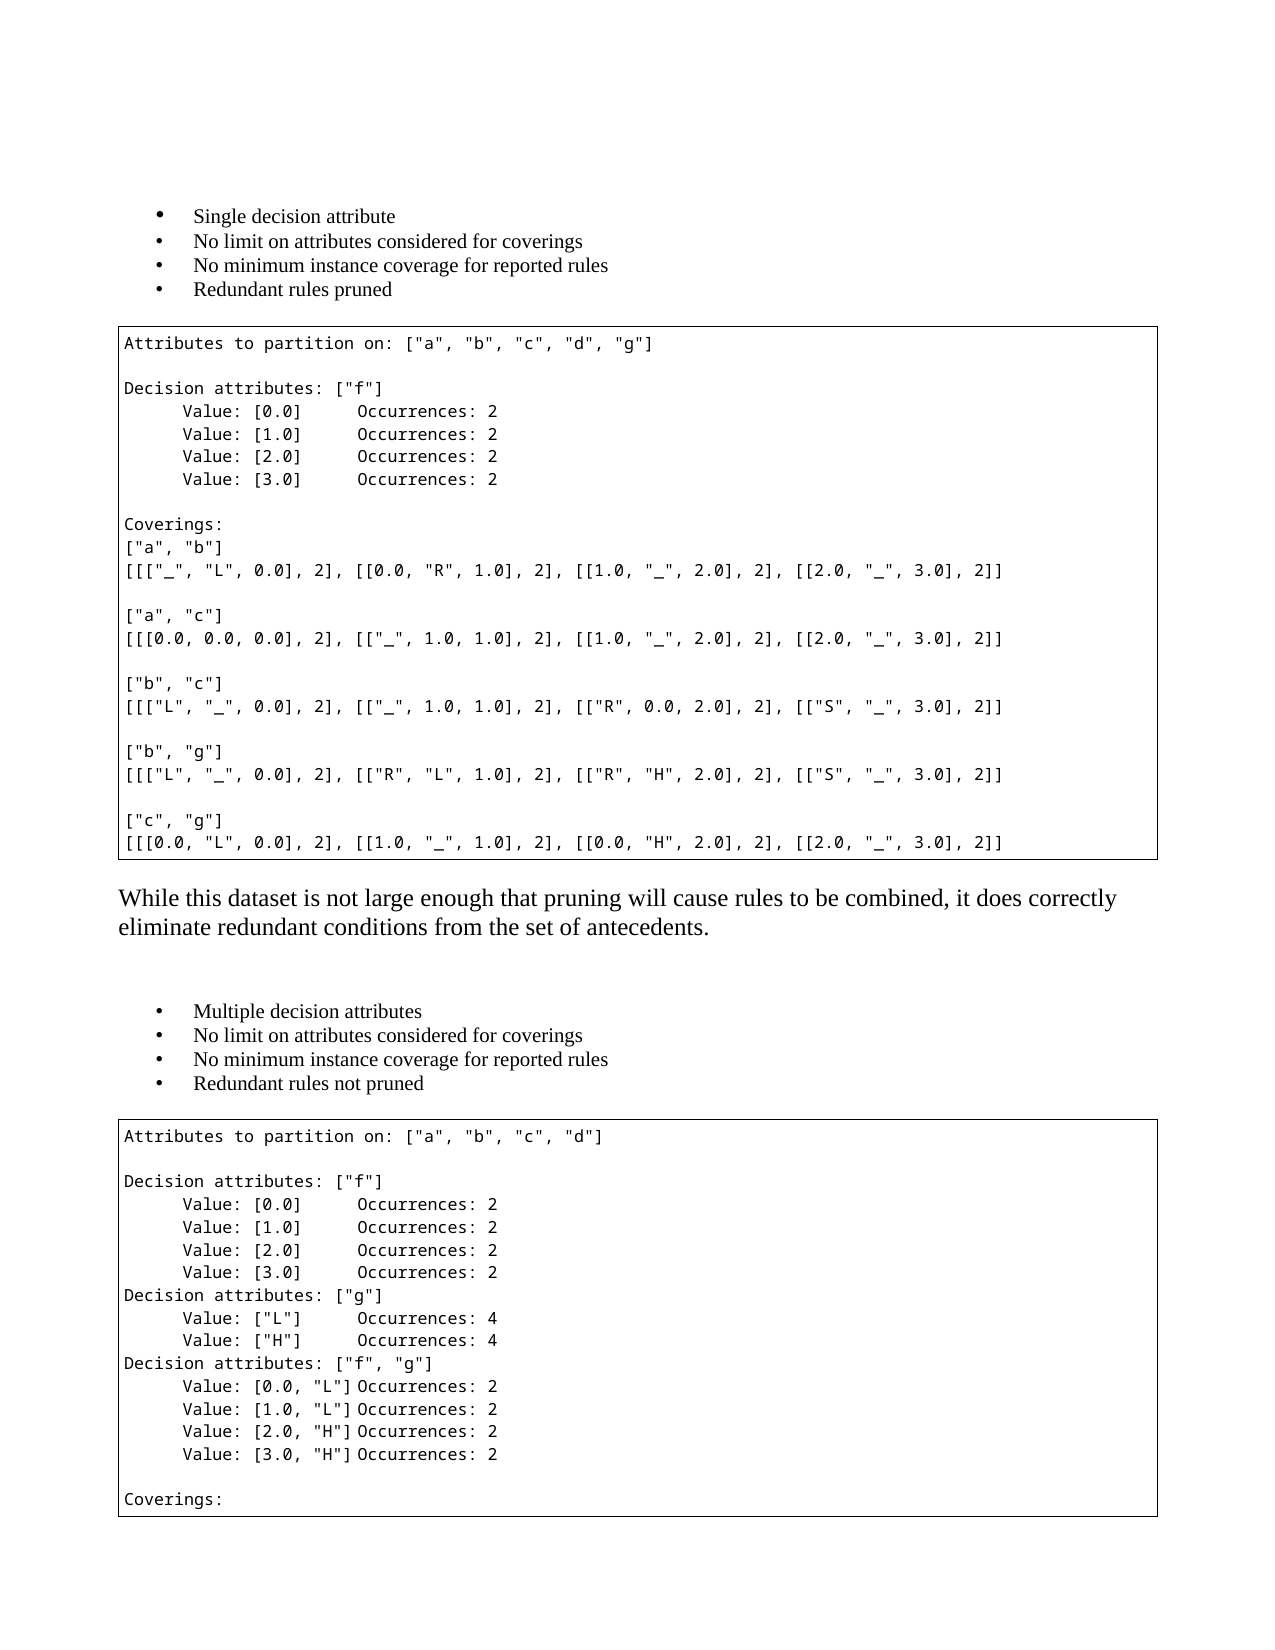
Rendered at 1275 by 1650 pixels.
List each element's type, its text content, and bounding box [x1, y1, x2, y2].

table_header Attributes to partition on: ["a", "b", "c", "d"] Decision attributes: ["f"] Value: [0.0] Occurrences: 2 Value: [1.0] Occurrences: 2 Value: [2.0] Occurrences: 2 Value: [3.0] Occurrences: 2 Decision attributes: ["g"] Value: ["L"] Occurrences: 4 Value: ["H"] Occurrences: 4 Decision attributes: ["f", "g"] Value: [0.0, "L"] Occurrences: 2 Value: [1.0, "L"] Occurrences: 2 Value: [2.0, "H"] Occurrences: 2 Value: [3.0, "H"] Occurrences: 2 Coverings: [119, 1120, 1157, 1516]
list No minimum instance coverage for reported rules [156, 1047, 1157, 1071]
text While this dataset is not large enough that pruning will cause rules to be combined, it does correctly eliminate redundant conditions from the set of antecedents. [118, 883, 1157, 941]
list No limit on attributes considered for coverings [156, 1023, 1157, 1047]
list Multiple decision attributes [156, 998, 1157, 1023]
list No minimum instance coverage for reported rules [156, 253, 1157, 277]
table_header Attributes to partition on: ["a", "b", "c", "d", "g"] Decision attributes: ["f"] Value: [0.0] Occurrences: 2 Value: [1.0] Occurrences: 2 Value: [2.0] Occurrences: 2 Value: [3.0] Occurrences: 2 Coverings: ["a", "b"] [[["_", "L", 0.0], 2], [[0.0, "R", 1.0], 2], [[1.0, "_", 2.0], 2], [[2.0, "_", 3.0], 2]] ["a", "c"] [[[0.0, 0.0, 0.0], 2], [["_", 1.0, 1.0], 2], [[1.0, "_", 2.0], 2], [[2.0, "_", 3.0], 2]] ["b", "c"] [[["L", "_", 0.0], 2], [["_", 1.0, 1.0], 2], [["R", 0.0, 2.0], 2], [["S", "_", 3.0], 2]] ["b", "g"] [[["L", "_", 0.0], 2], [["R", "L", 1.0], 2], [["R", "H", 2.0], 2], [["S", "_", 3.0], 2]] ["c", "g"] [[[0.0, "L", 0.0], 2], [[1.0, "_", 1.0], 2], [[0.0, "H", 2.0], 2], [[2.0, "_", 3.0], 2]] [119, 327, 1157, 859]
list Redundant rules not pruned [156, 1071, 1157, 1095]
list Redundant rules pruned [156, 277, 1157, 301]
list No limit on attributes considered for coverings [156, 229, 1157, 253]
list Single decision attribute [156, 204, 1157, 229]
